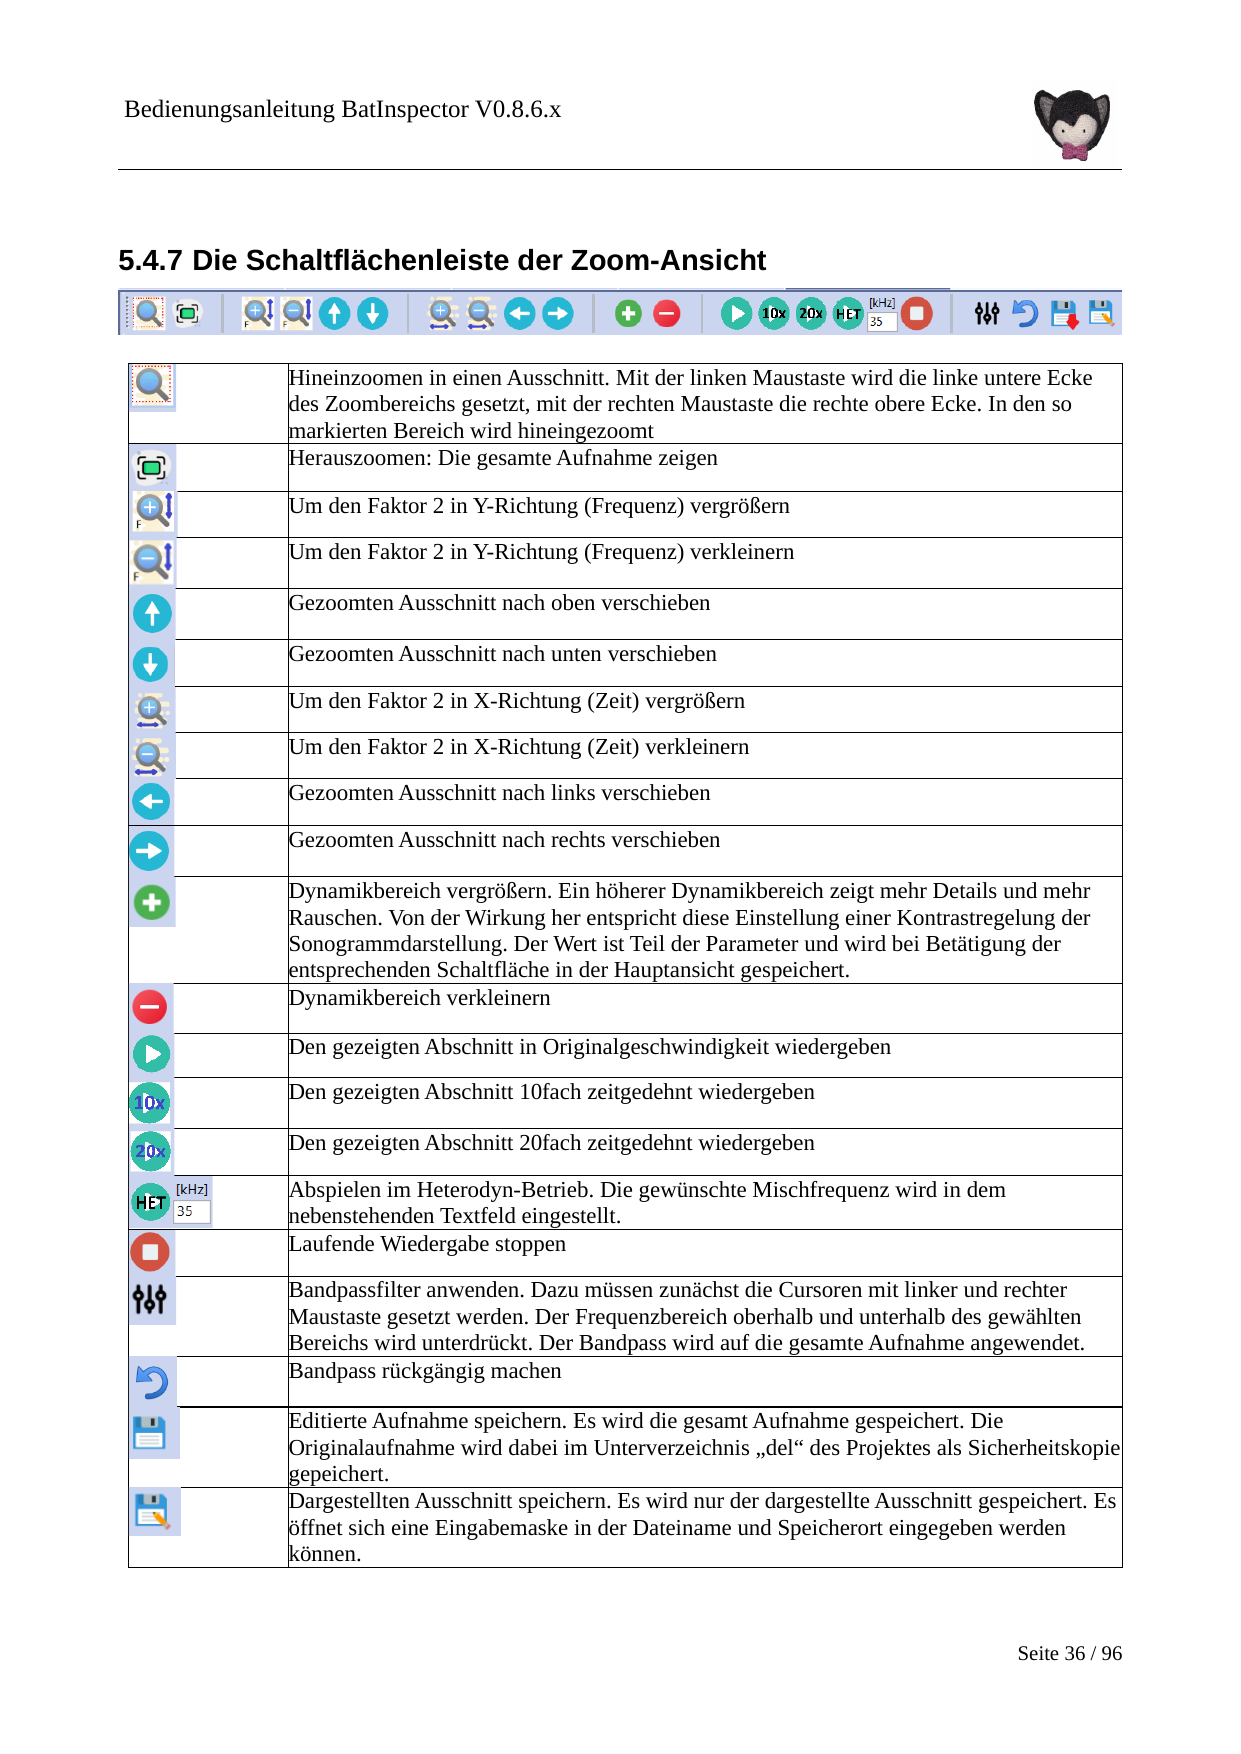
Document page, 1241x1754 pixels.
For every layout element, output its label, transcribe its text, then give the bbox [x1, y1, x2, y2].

table_cell Editierte Aufnahme speichern. Es wird die gesamt Aufnahme gespeichert. Die Originalaufnahme wird dabei im Unterverzeichnis „del“ des Projektes als Sicherheitskopie gepeichert. [289, 1408, 1122, 1487]
picture [118, 288, 1123, 335]
table_cell [175, 1129, 288, 1175]
table_cell [175, 779, 288, 825]
table_cell Um den Faktor 2 in X-Richtung (Zeit) verkleinern [289, 733, 1122, 778]
table_cell Dynamikbereich verkleinern [289, 984, 1122, 1032]
table_cell [177, 538, 288, 588]
table_cell Um den Faktor 2 in Y-Richtung (Frequenz) verkleinern [289, 538, 1122, 588]
table_cell [129, 1408, 288, 1487]
picture [128, 1356, 180, 1459]
table_cell [176, 687, 288, 732]
table_header Hineinzoomen in einen Ausschnitt. Mit der linken Maustaste wird die linke untere Ecke des Zoombereichs gesetzt, mit der rechten Maustaste die rechte obere Ecke. In den so markierten Bereich wird hineingezoomt [289, 364, 1122, 443]
table_header [129, 364, 288, 443]
table_cell Den gezeigten Abschnitt 10fach zeitgedehnt wiedergeben [289, 1078, 1122, 1128]
picture [128, 364, 177, 412]
table_cell Den gezeigten Abschnitt in Originalgeschwindigkeit wiedergeben [289, 1034, 1122, 1077]
table_cell Gezoomten Ausschnitt nach links verschieben [289, 779, 1122, 825]
table_cell [175, 1034, 288, 1077]
picture [128, 1487, 181, 1536]
table_cell Gezoomten Ausschnitt nach oben verschieben [289, 589, 1122, 639]
table_cell Um den Faktor 2 in Y-Richtung (Frequenz) vergrößern [289, 492, 1122, 537]
subtitle Die Schaltflächenleiste der Zoom-Ansicht [118, 243, 1122, 276]
table_cell Den gezeigten Abschnitt 20fach zeitgedehnt wiedergeben [289, 1129, 1122, 1175]
table_cell [175, 826, 288, 876]
picture [128, 983, 213, 1228]
table_cell Gezoomten Ausschnitt nach rechts verschieben [289, 826, 1122, 876]
table_cell [129, 1176, 288, 1229]
table_cell Bandpass rückgängig machen [289, 1357, 1122, 1406]
picture [128, 826, 176, 927]
table_cell [178, 492, 288, 537]
table_cell [176, 589, 288, 639]
table_cell [175, 1078, 288, 1128]
table_cell [176, 733, 288, 778]
table_cell [177, 444, 288, 491]
table_cell [175, 640, 288, 686]
table_cell [129, 1277, 288, 1356]
table_cell [129, 877, 288, 983]
table_cell Dynamikbereich vergrößern. Ein höherer Dynamikbereich zeigt mehr Details und mehr Rauschen. Von der Wirkung her entspricht diese Einstellung einer Kontrastregelung der Sonogrammdarstellung. Der Wert ist Teil der Parameter und wird bei Betätigung der entsprechenden Schaltfläche in der Hauptansicht gespeichert. [289, 877, 1122, 983]
table_cell Dargestellten Ausschnitt speichern. Es wird nur der dargestellte Ausschnitt gespeichert. Es öffnet sich eine Eingabemaske in der Dateiname und Speicherort eingegeben werden können. [289, 1488, 1122, 1567]
table_cell Um den Faktor 2 in X-Richtung (Zeit) vergrößern [289, 687, 1122, 732]
table_cell Herauszoomen: Die gesamte Aufnahme zeigen [289, 444, 1122, 491]
picture [128, 1230, 177, 1325]
table_cell [174, 984, 288, 1032]
table_cell [177, 1357, 288, 1406]
table_cell Abspielen im Heterodyn-Betrieb. Die gewünschte Mischfrequenz wird in dem nebenstehenden Textfeld eingestellt. [289, 1176, 1122, 1229]
table_cell [129, 1488, 288, 1567]
table_cell Bandpassfilter anwenden. Dazu müssen zunächst die Cursoren mit linker und rechter Maustaste gesetzt werden. Der Frequenzbereich oberhalb und unterhalb des gewählten Bereichs wird unterdrückt. Der Bandpass wird auf die gesamte Aufnahme angewendet. [289, 1277, 1122, 1356]
picture [1030, 80, 1119, 169]
picture [128, 444, 178, 825]
table_cell [176, 1230, 288, 1276]
table_cell Laufende Wiedergabe stoppen [289, 1230, 1122, 1276]
table_cell Gezoomten Ausschnitt nach unten verschieben [289, 640, 1122, 686]
